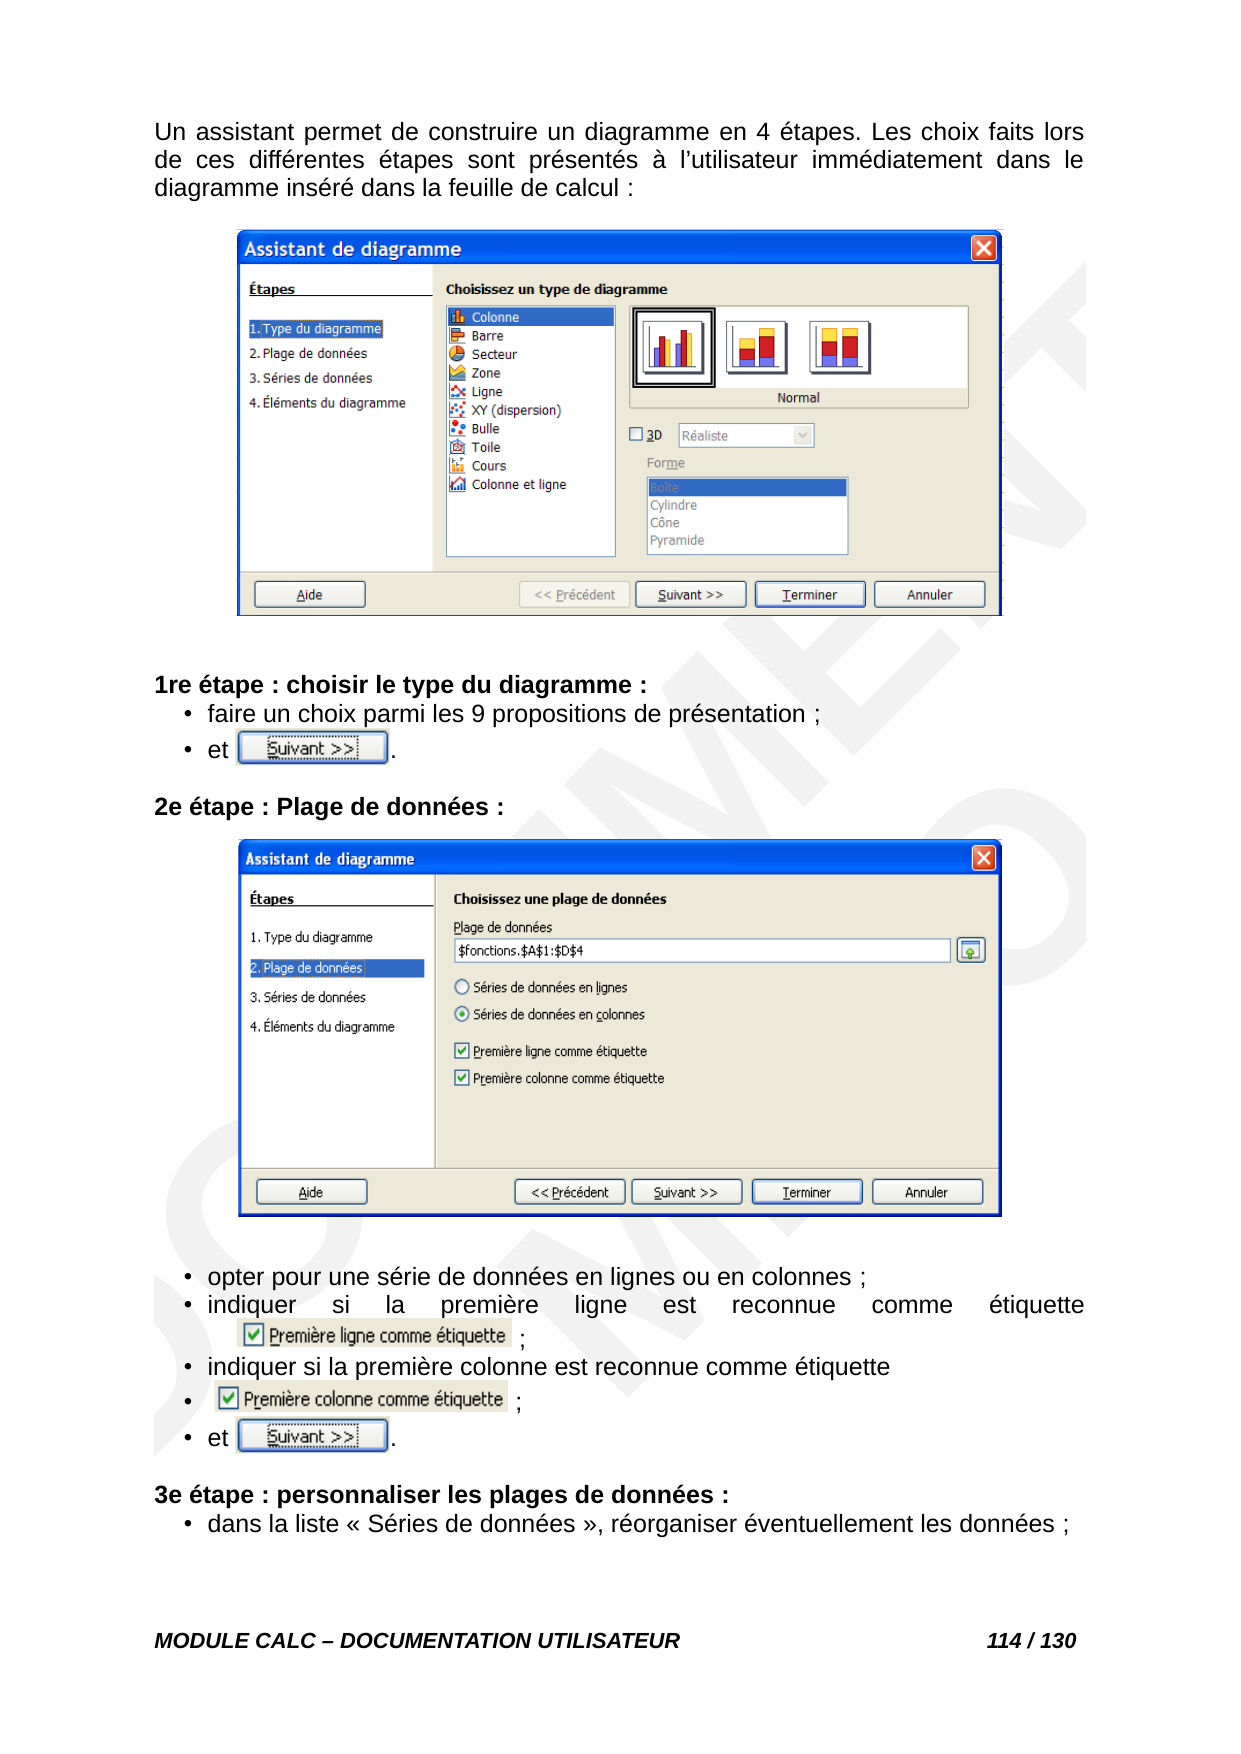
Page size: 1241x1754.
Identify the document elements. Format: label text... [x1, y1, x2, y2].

text 2e étape : Plage de données : [154, 789, 1086, 822]
list faire un choix parmi les 9 propositions de présentation ; [184, 700, 1086, 728]
list et . [184, 728, 235, 766]
text Un assistant permet de construire un diagramme en 4 étapes. Les choix faits lors de ces différentes étapes sont présentés à l’utilisateur immédiatement dans le diagramme inséré dans la feuille de calcul : [154, 118, 1086, 202]
list indiquer si la première colonne est reconnue comme étiquette [184, 1352, 1086, 1381]
list indiquer si la première ligne est reconnue comme étiquette ; [184, 1291, 1086, 1352]
list et . [390, 1416, 1086, 1454]
text 1re étape : choisir le type du diagramme : [154, 668, 1086, 700]
list dans la liste « Séries de données », réorganiser éventuellement les données ; [184, 1510, 1086, 1538]
list et . [390, 728, 1086, 766]
list opter pour une série de données en lignes ou en colonnes ; [184, 1262, 1086, 1291]
picture [235, 1416, 390, 1454]
list ; [184, 1381, 1086, 1416]
text 3e étape : personnaliser les plages de données : [154, 1477, 1086, 1510]
picture [235, 728, 390, 766]
picture [238, 839, 1002, 1217]
picture [236, 229, 1004, 616]
list et . [184, 1416, 235, 1454]
